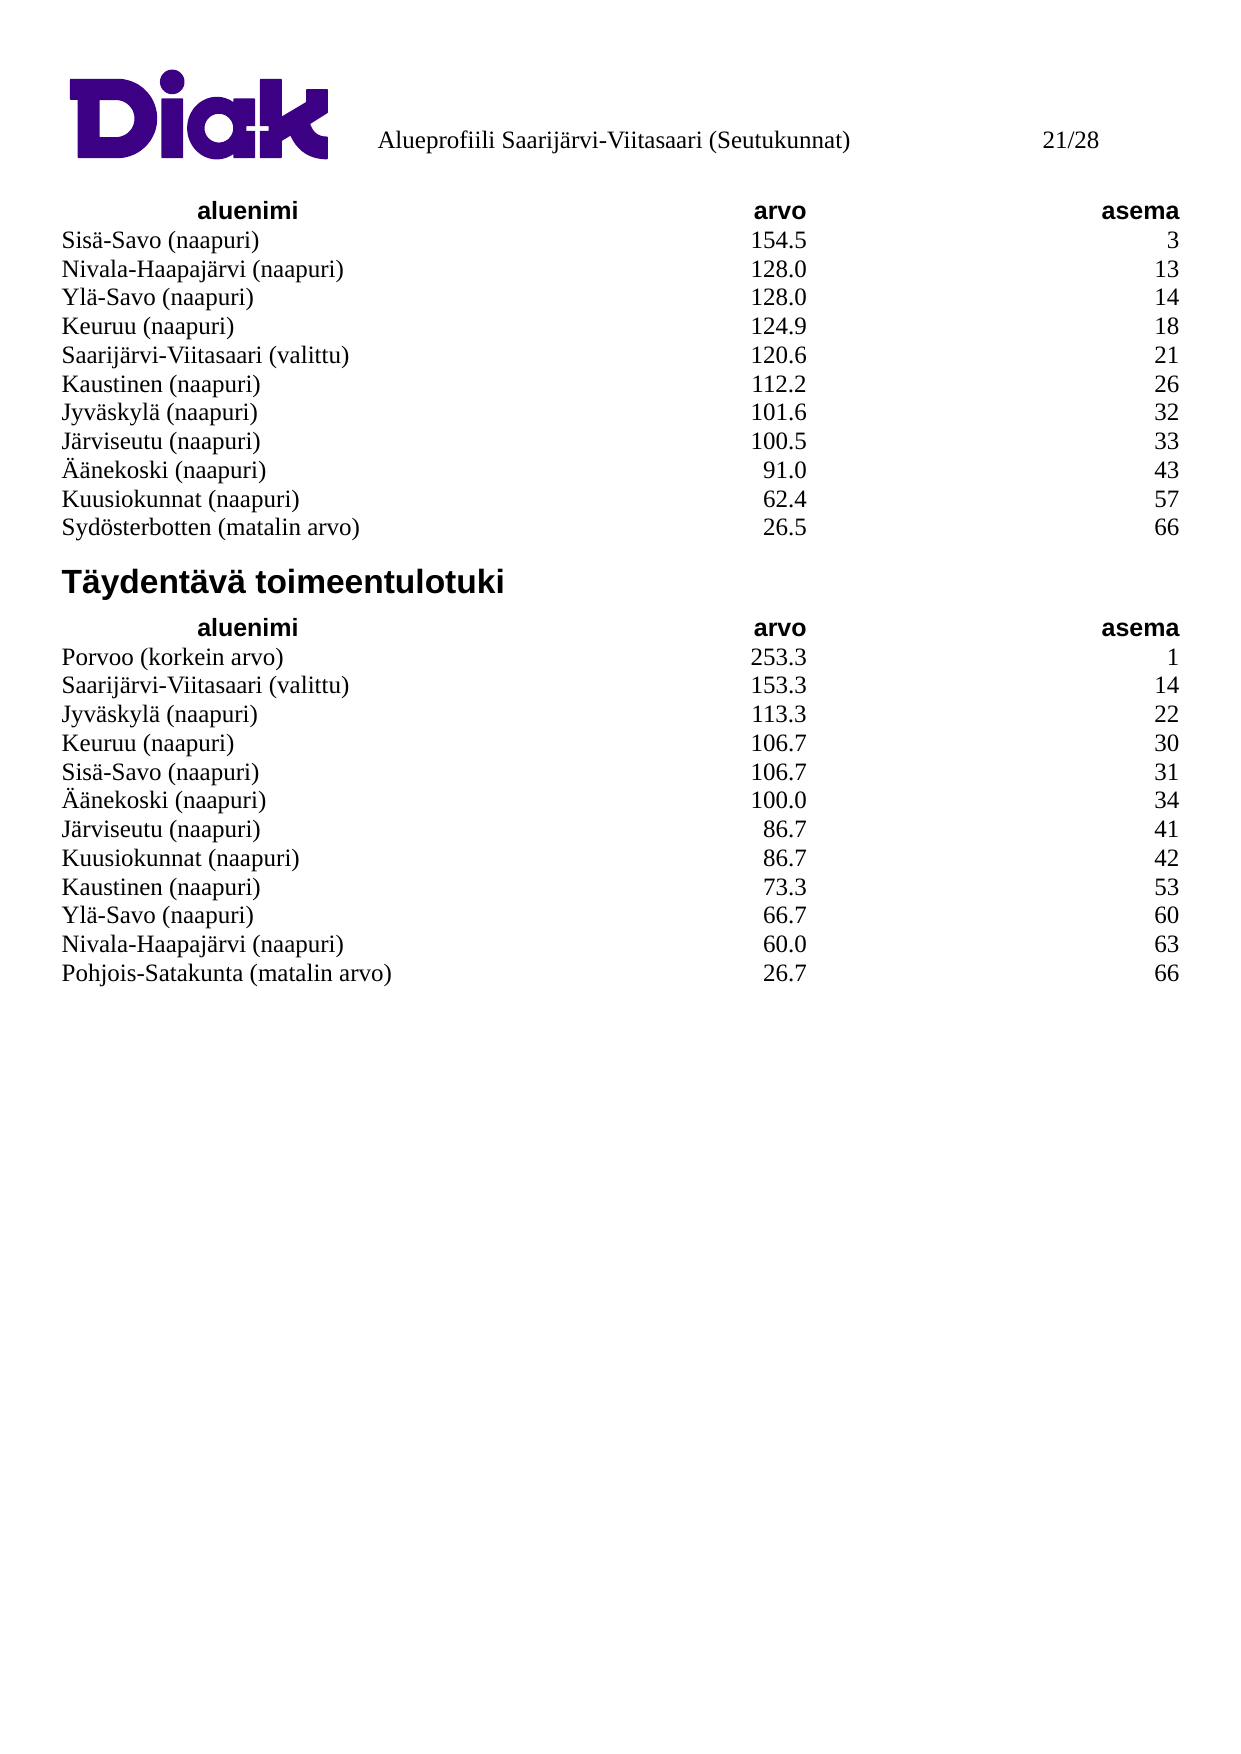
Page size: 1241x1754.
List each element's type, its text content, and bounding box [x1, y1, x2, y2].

table_cell 128.0 [434, 283, 806, 311]
table_cell 1 [806, 642, 1179, 671]
table_cell 42 [806, 843, 1179, 872]
table_cell 106.7 [434, 757, 806, 786]
table_cell 73.3 [434, 872, 806, 901]
table_cell 91.0 [434, 455, 806, 484]
table_cell 43 [806, 455, 1179, 484]
table_cell 101.6 [434, 398, 806, 426]
table_cell 154.5 [434, 225, 806, 254]
table_cell Nivala-Haapajärvi (naapuri) [61, 254, 434, 282]
table_header aluenimi [61, 613, 434, 642]
table_cell 26.5 [434, 513, 806, 541]
table_cell Järviseutu (naapuri) [61, 814, 434, 843]
table_header arvo [434, 196, 806, 225]
table_cell 63 [806, 929, 1179, 958]
table_cell Sisä-Savo (naapuri) [61, 225, 434, 254]
subtitle Täydentävä toimeentulotuki [61, 562, 1179, 601]
table_cell Sydösterbotten (matalin arvo) [61, 513, 434, 541]
table_cell Saarijärvi-Viitasaari (valittu) [61, 340, 434, 369]
table_cell Pohjois-Satakunta (matalin arvo) [61, 958, 434, 987]
table_cell 66 [806, 958, 1179, 987]
table_cell 3 [806, 225, 1179, 254]
table_cell Ylä-Savo (naapuri) [61, 283, 434, 311]
table_cell Jyväskylä (naapuri) [61, 699, 434, 728]
table_cell 53 [806, 872, 1179, 901]
table_cell Kaustinen (naapuri) [61, 369, 434, 397]
table_cell 124.9 [434, 311, 806, 340]
table_cell 33 [806, 426, 1179, 455]
table_cell Äänekoski (naapuri) [61, 455, 434, 484]
table_cell 86.7 [434, 814, 806, 843]
table_cell Ylä-Savo (naapuri) [61, 901, 434, 929]
table_cell 153.3 [434, 671, 806, 699]
table_cell 62.4 [434, 484, 806, 512]
table_cell 66.7 [434, 901, 806, 929]
table_cell 57 [806, 484, 1179, 512]
table_cell 60 [806, 901, 1179, 929]
table_cell Kuusiokunnat (naapuri) [61, 843, 434, 872]
table_header arvo [434, 613, 806, 642]
table_cell 22 [806, 699, 1179, 728]
table_cell 112.2 [434, 369, 806, 397]
table_header aluenimi [61, 196, 434, 225]
table_cell 100.0 [434, 786, 806, 814]
table_cell 13 [806, 254, 1179, 282]
table_cell 14 [806, 671, 1179, 699]
table_cell 86.7 [434, 843, 806, 872]
table_cell Kaustinen (naapuri) [61, 872, 434, 901]
table_cell 18 [806, 311, 1179, 340]
table_cell 253.3 [434, 642, 806, 671]
table_cell Kuusiokunnat (naapuri) [61, 484, 434, 512]
table_cell 34 [806, 786, 1179, 814]
table_cell 32 [806, 398, 1179, 426]
table_cell 26.7 [434, 958, 806, 987]
table_cell Saarijärvi-Viitasaari (valittu) [61, 671, 434, 699]
table_cell Keuruu (naapuri) [61, 311, 434, 340]
table_cell Porvoo (korkein arvo) [61, 642, 434, 671]
table_cell 14 [806, 283, 1179, 311]
table_cell Nivala-Haapajärvi (naapuri) [61, 929, 434, 958]
table_cell 26 [806, 369, 1179, 397]
table_header asema [806, 196, 1179, 225]
table_cell Sisä-Savo (naapuri) [61, 757, 434, 786]
table_cell Keuruu (naapuri) [61, 728, 434, 757]
table_cell 100.5 [434, 426, 806, 455]
table_cell 60.0 [434, 929, 806, 958]
table_cell 120.6 [434, 340, 806, 369]
table_cell 106.7 [434, 728, 806, 757]
table_cell Järviseutu (naapuri) [61, 426, 434, 455]
table_header asema [806, 613, 1179, 642]
table_cell Äänekoski (naapuri) [61, 786, 434, 814]
table_cell 128.0 [434, 254, 806, 282]
table_cell Jyväskylä (naapuri) [61, 398, 434, 426]
table_cell 21 [806, 340, 1179, 369]
table_cell 41 [806, 814, 1179, 843]
table_cell 113.3 [434, 699, 806, 728]
table_cell 30 [806, 728, 1179, 757]
table_cell 66 [806, 513, 1179, 541]
table_cell 31 [806, 757, 1179, 786]
